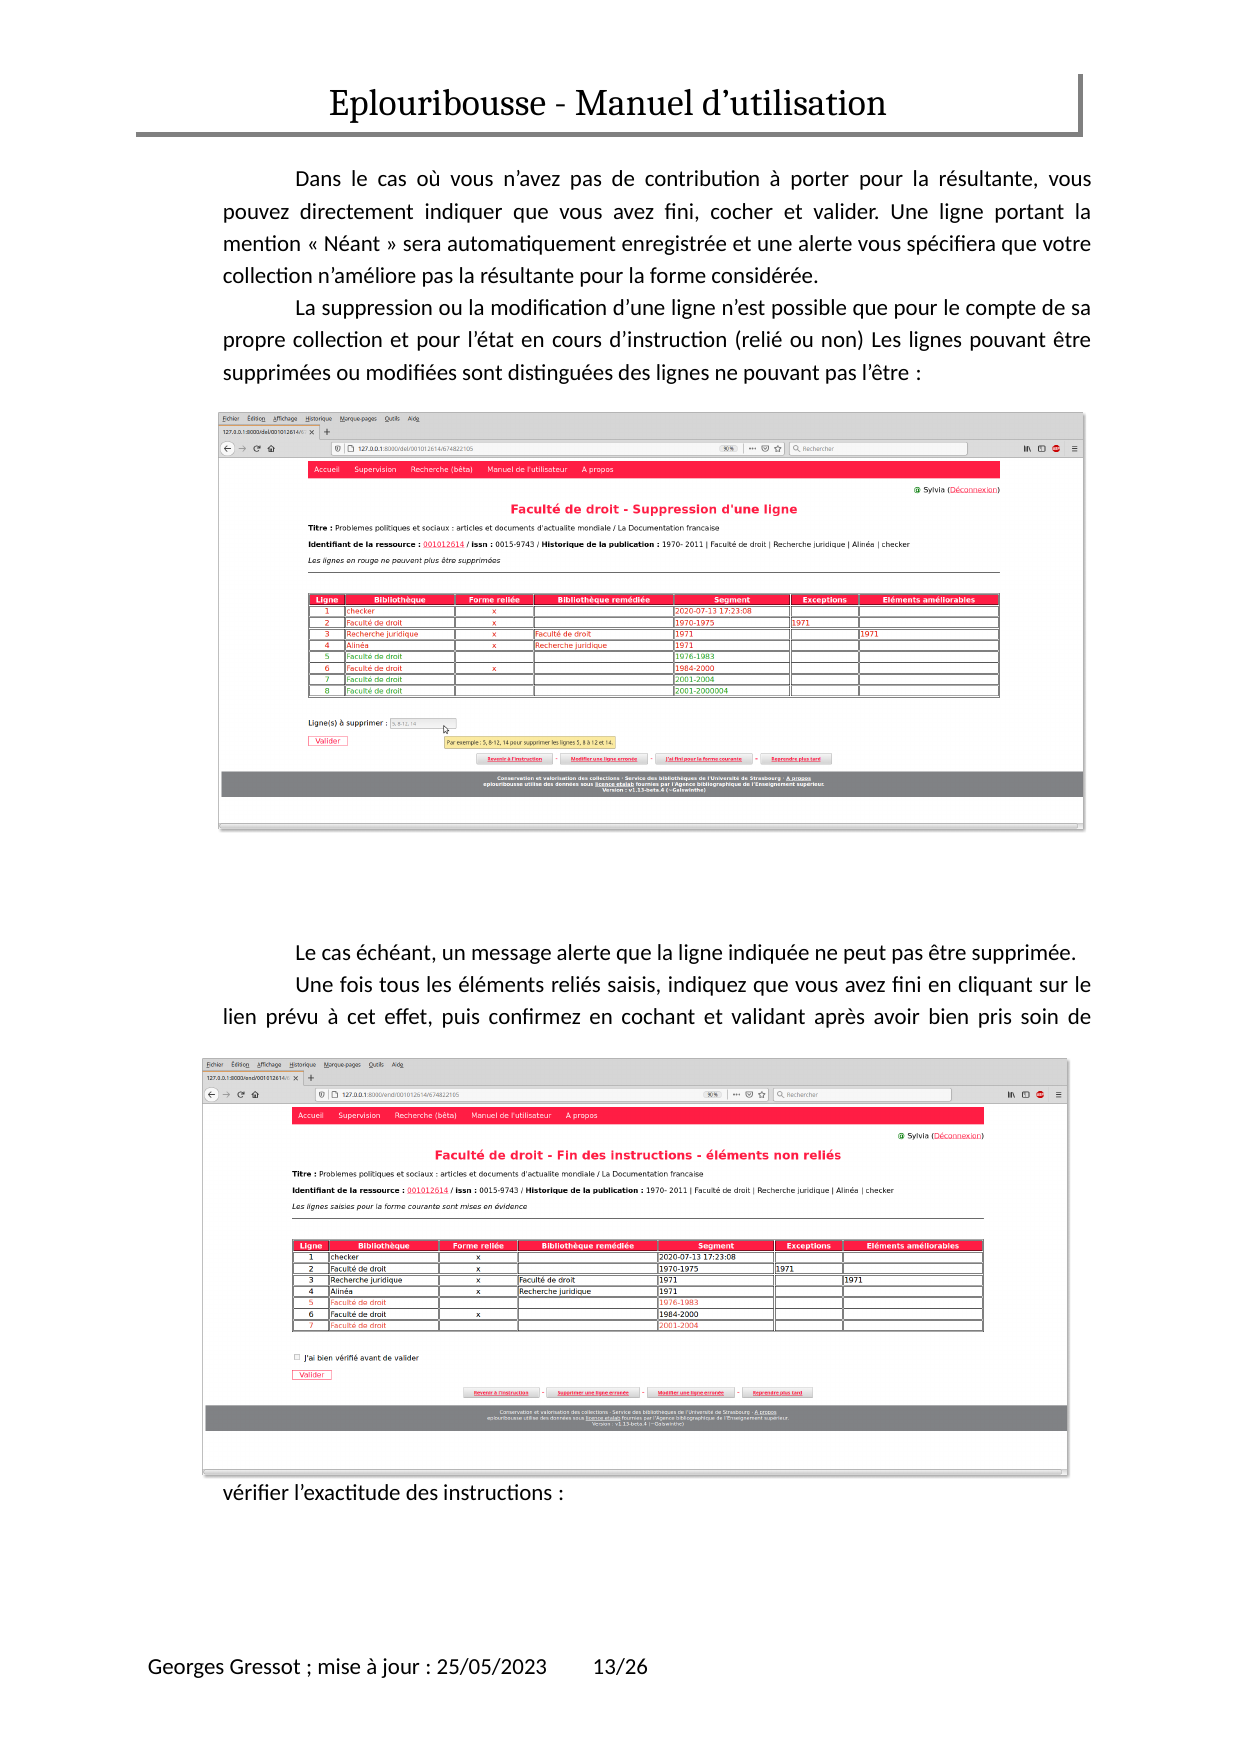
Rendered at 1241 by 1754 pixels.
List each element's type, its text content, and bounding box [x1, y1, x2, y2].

list La suppression ou la modification d’une ligne n’est possible que pour le compte de sa propre collection et pour l’état en cours d’instruction (relié ou non) Les lignes pouvant être supprimées ou modifiées sont distinguées des lignes ne pouvant pas l’être : [223, 293, 1093, 386]
picture [200, 1056, 1071, 1479]
list Dans le cas où vous n’avez pas de contribution à porter pour la résultante, vous pouvez directement indiquer que vous avez fini, cocher et valider. Une ligne portant la mention « Néant » sera automatiquement enregistrée et une alerte vous spécifiera que votre collection n’améliore pas la résultante pour la forme considérée. [223, 164, 1093, 289]
list Le cas échéant, un message alerte que la ligne indiquée ne peut pas être supprimée. [223, 938, 1093, 966]
picture [216, 411, 1087, 833]
list Une fois tous les éléments reliés saisis, indiquez que vous avez fini en cliquant sur le lien prévu à cet effet, puis confirmez en cochant et validant après avoir bien pris soin de vérifier l’exactitude des instructions : [223, 970, 1093, 1507]
